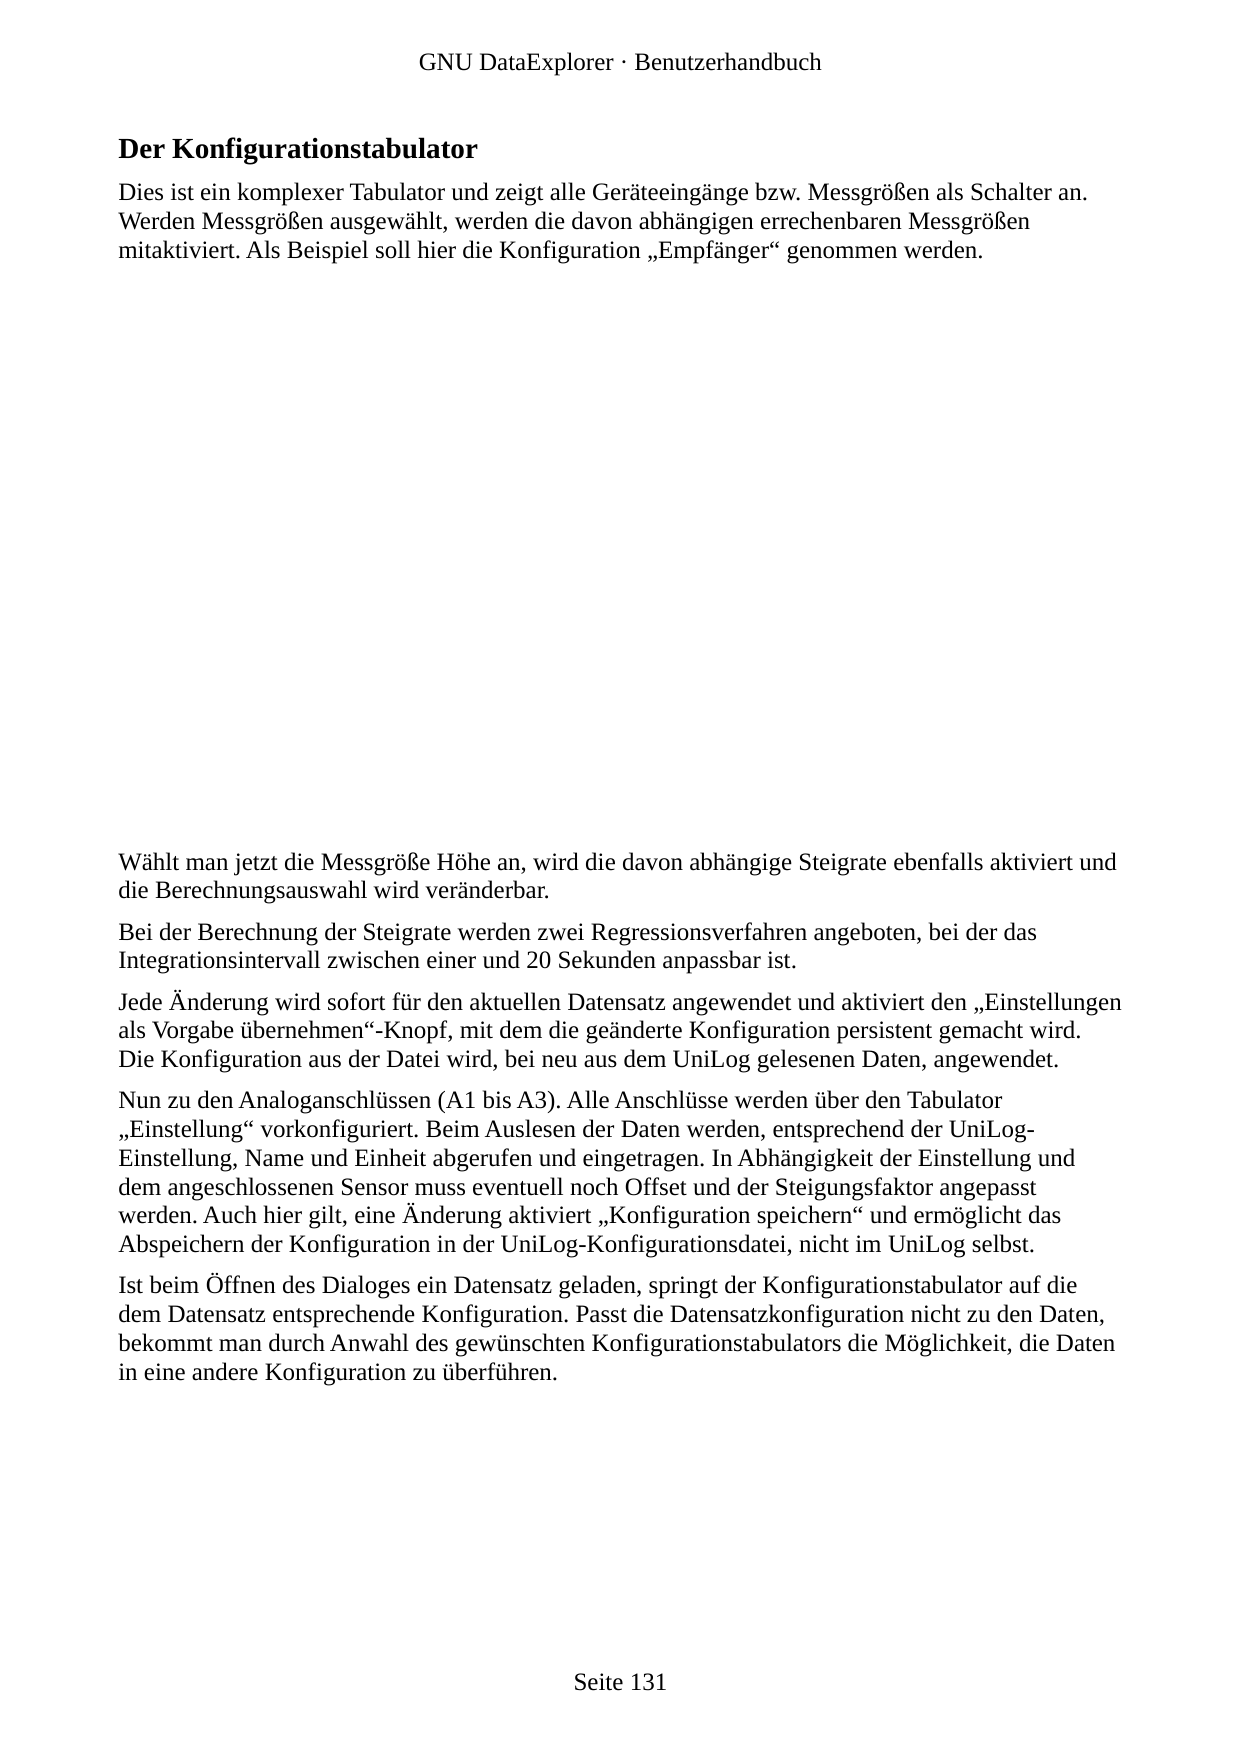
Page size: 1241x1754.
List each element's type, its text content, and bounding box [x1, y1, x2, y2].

text Wählt man jetzt die Messgröße Höhe an, wird die davon abhängige Steigrate ebenfalls aktiviert und die Berechnungsauswahl wird veränderbar. [118, 847, 1122, 904]
text Dies ist ein komplexer Tabulator und zeigt alle Geräteeingänge bzw. Messgrößen als Schalter an. Werden Messgrößen ausgewählt, werden die davon abhängigen errechenbaren Messgrößen mitaktiviert. Als Beispiel soll hier die Konfiguration „Empfänger“ genommen werden. [118, 177, 1122, 263]
text Ist beim Öffnen des Dialoges ein Datensatz geladen, springt der Konfigurationstabulator auf die dem Datensatz entsprechende Konfiguration. Passt die Datensatzkonfiguration nicht zu den Daten, bekommt man durch Anwahl des gewünschten Konfigurationstabulators die Möglichkeit, die Daten in eine andere Konfiguration zu überführen. [118, 1270, 1122, 1385]
text Nun zu den Analoganschlüssen (A1 bis A3). Alle Anschlüsse werden über den Tabulator „Einstellung“ vorkonfiguriert. Beim Auslesen der Daten werden, entsprechend der UniLog-Einstellung, Name und Einheit abgerufen und eingetragen. In Abhängigkeit der Einstellung und dem angeschlossenen Sensor muss eventuell noch Offset und der Steigungsfaktor angepasst werden. Auch hier gilt, eine Änderung aktiviert „Konfiguration speichern“ und ermöglicht das Abspeichern der Konfiguration in der UniLog-Konfigurationsdatei, nicht im UniLog selbst. [118, 1085, 1122, 1258]
text Bei der Berechnung der Steigrate werden zwei Regressionsverfahren angeboten, bei der das Integrationsintervall zwischen einer und 20 Sekunden anpassbar ist. [118, 917, 1122, 974]
text Jede Änderung wird sofort für den aktuellen Datensatz angewendet und aktiviert den „Einstellungen als Vorgabe übernehmen“-Knopf, mit dem die geänderte Konfiguration persistent gemacht wird. Die Konfiguration aus der Datei wird, bei neu aus dem UniLog gelesenen Daten, angewendet. [118, 987, 1122, 1073]
subtitle Der Konfigurationstabulator [118, 131, 1122, 165]
